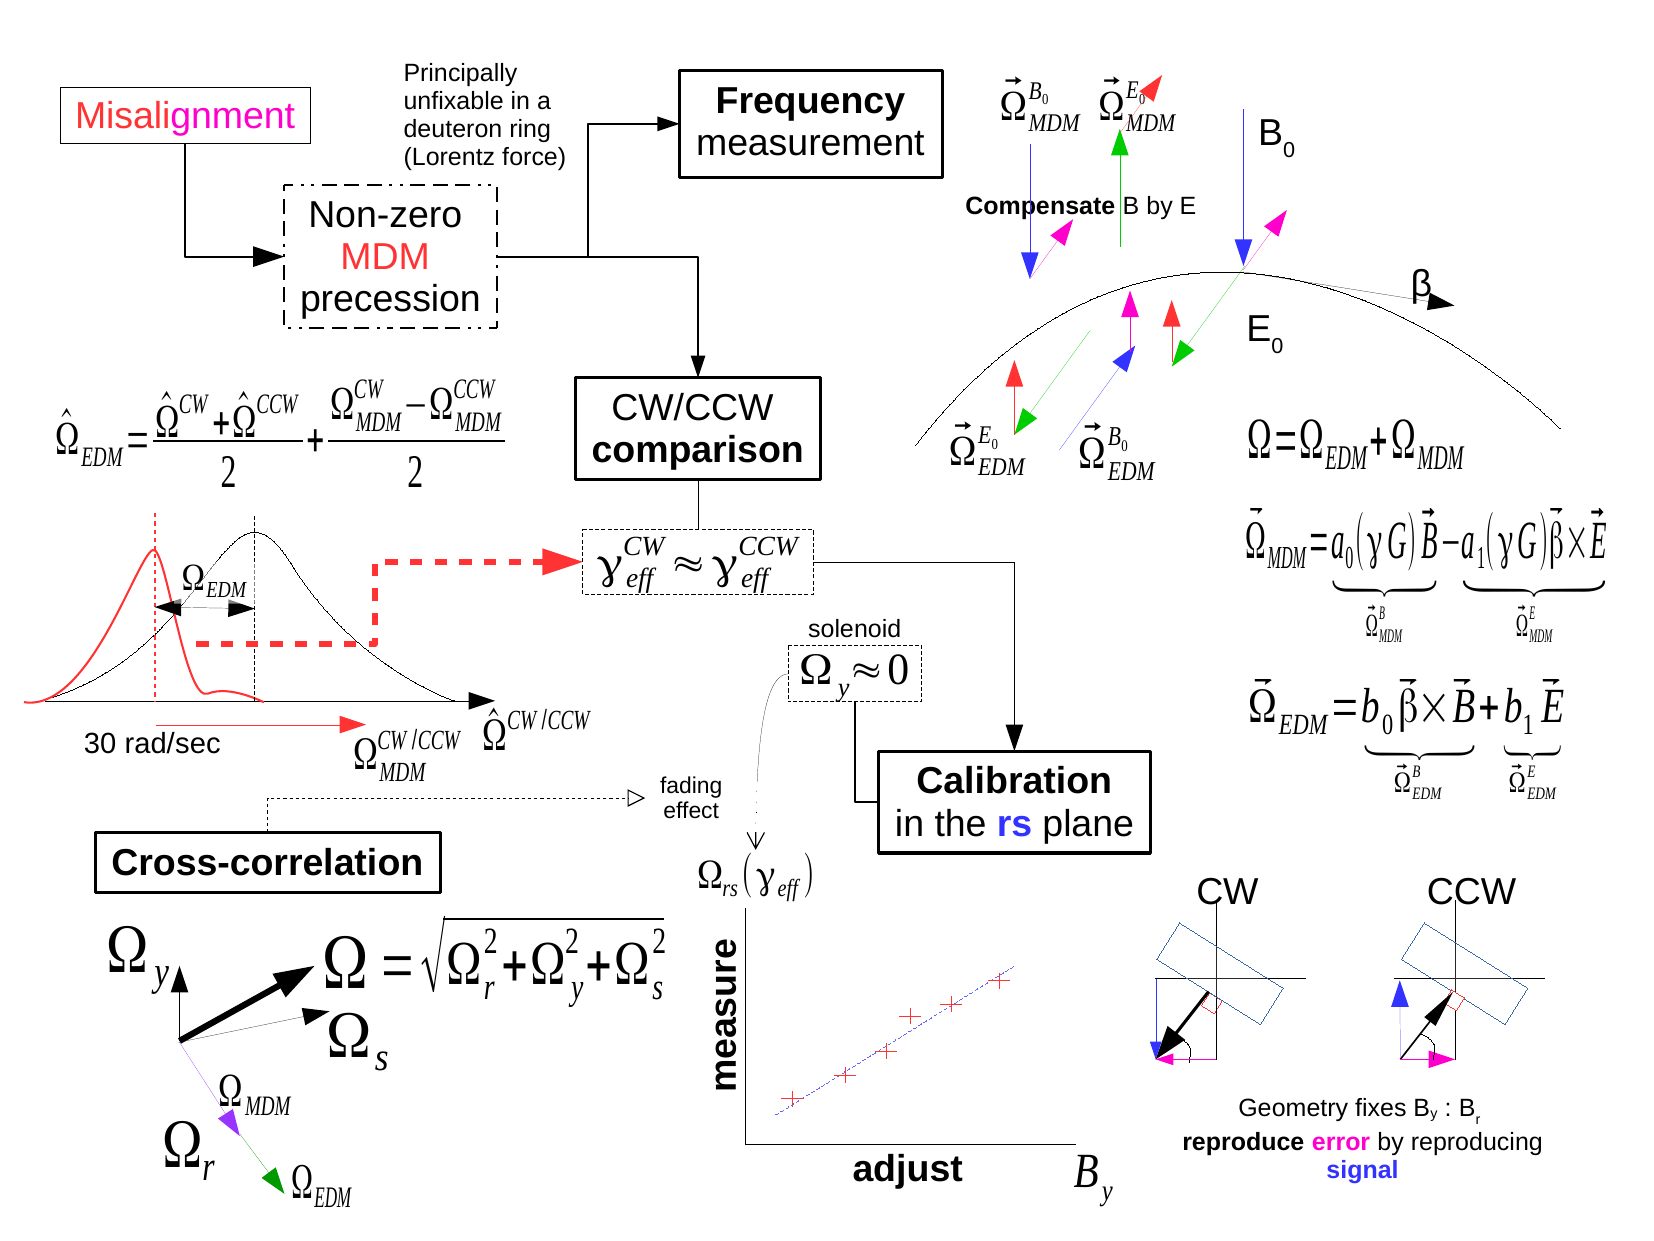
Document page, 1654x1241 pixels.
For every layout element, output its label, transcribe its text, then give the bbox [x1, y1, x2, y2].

text_box 30 rad/sec [69, 720, 236, 768]
text_box CW/CCW comparison [575, 377, 821, 480]
chart [582, 529, 814, 595]
chart [283, 1160, 360, 1216]
text_box Calibration in the rs plane [878, 751, 1151, 853]
chart [1239, 679, 1574, 805]
text_box Principally unfixable in a deuteron ring (Lorentz force) [388, 51, 593, 181]
text_box Compensate B by E [950, 184, 1030, 228]
text_box [1401, 922, 1528, 1025]
chart [92, 920, 183, 996]
chart [990, 75, 1186, 136]
chart [307, 914, 677, 1081]
text_box Geometry fixes By : Br reproduce error by reproducing signal [1167, 1086, 1576, 1194]
text_box Compensate B by E [1031, 184, 1120, 228]
chart [1239, 415, 1473, 479]
text_box Compensate B by E [1121, 184, 1212, 228]
text_box CW [1181, 863, 1274, 920]
text_box adjust [837, 1140, 978, 1198]
chart [939, 420, 1036, 481]
text_box β [1395, 255, 1436, 312]
chart [1069, 420, 1165, 485]
chart [1239, 508, 1615, 647]
chart [149, 1070, 300, 1191]
text_box Frequency measurement [679, 70, 943, 178]
text_box B0 [1243, 103, 1321, 185]
text_box Misalignment [60, 87, 311, 144]
chart [474, 703, 601, 754]
text_box fading effect [645, 765, 744, 831]
chart [788, 645, 922, 702]
text_box Cross-correlation [95, 832, 441, 893]
chart [688, 849, 823, 903]
chart [173, 561, 255, 604]
text_box Non-zero MDM precession [284, 185, 497, 328]
text_box solenoid [793, 607, 917, 651]
chart [1060, 1144, 1125, 1207]
text_box measure [694, 923, 752, 1108]
chart [345, 723, 471, 788]
text_box E0 [1231, 299, 1306, 366]
text_box CCW [1412, 863, 1532, 920]
text_box [1156, 922, 1284, 1025]
chart [47, 372, 514, 497]
